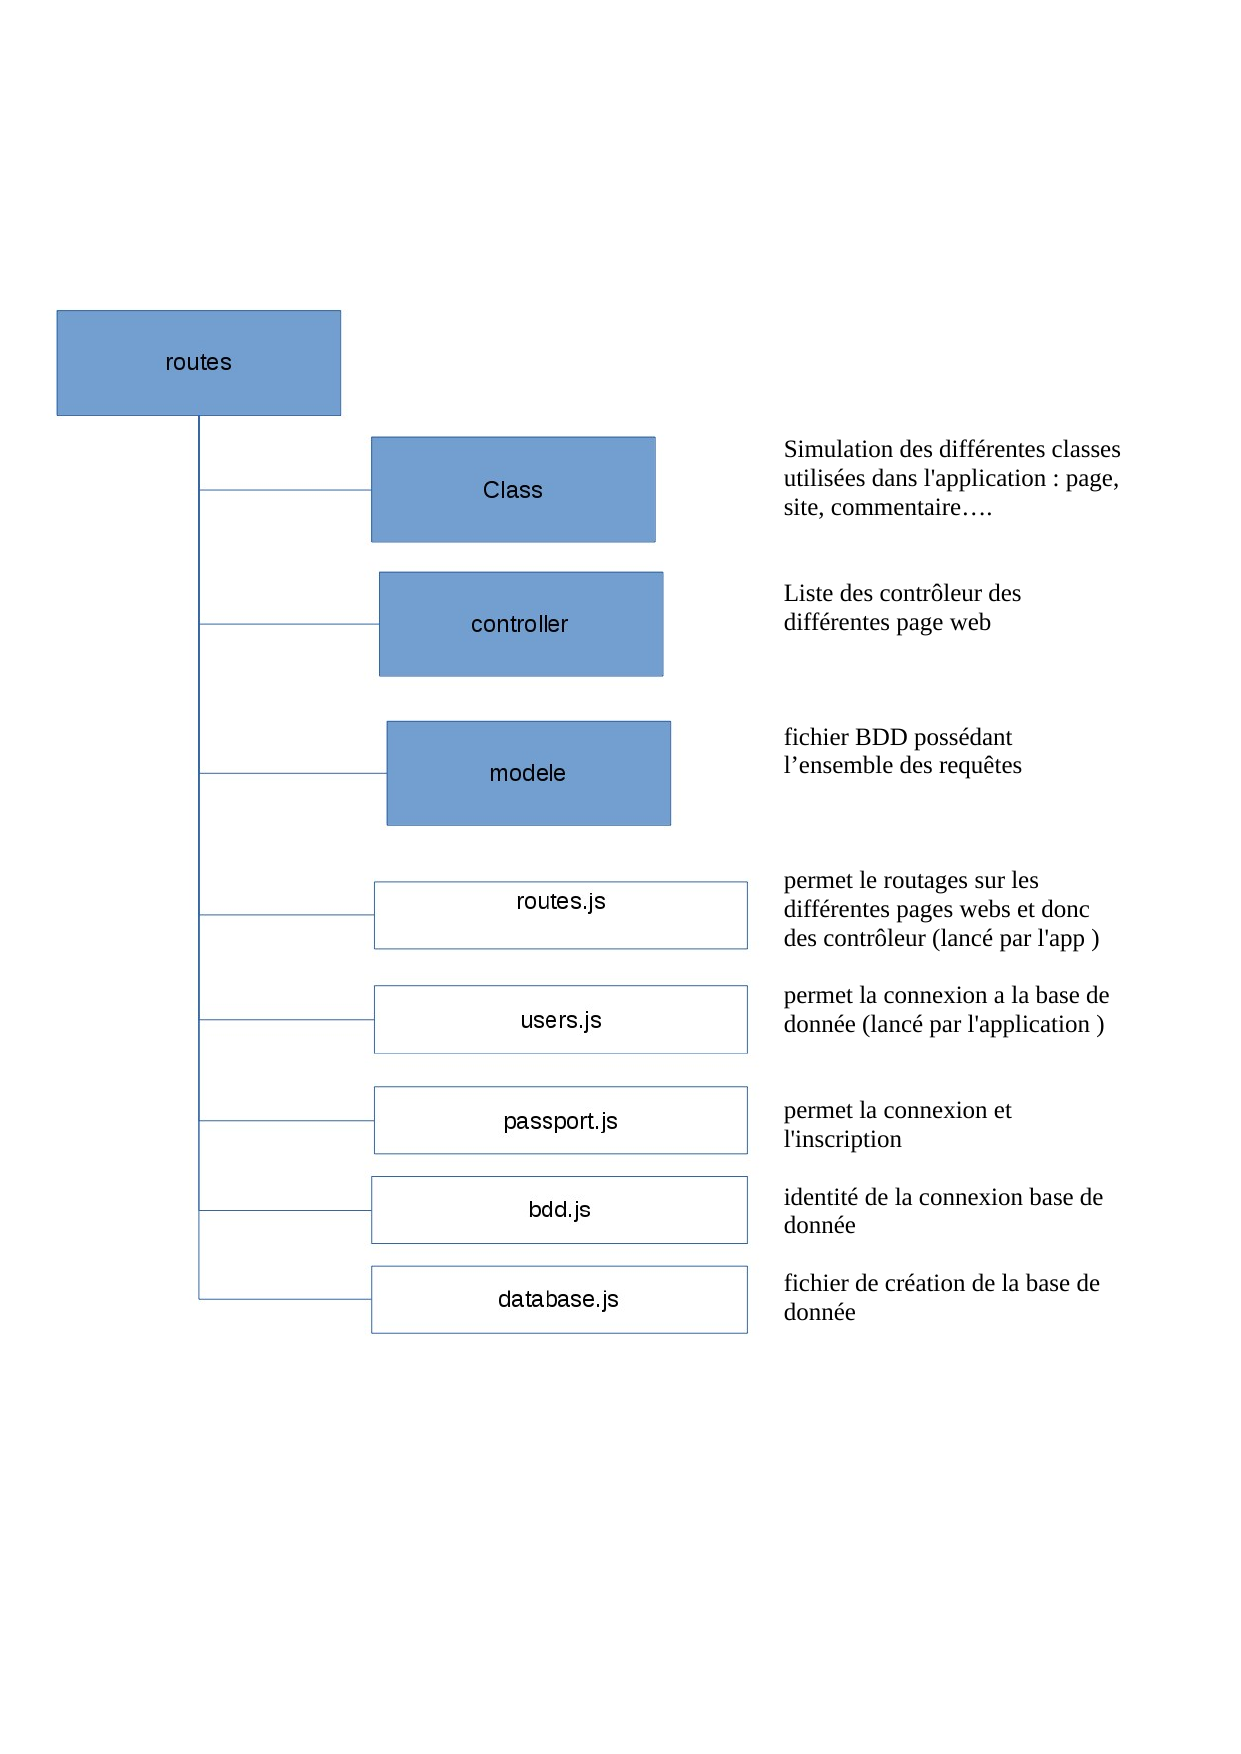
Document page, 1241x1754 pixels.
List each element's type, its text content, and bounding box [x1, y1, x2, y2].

text fichier de création de la base de donnée [784, 1268, 1122, 1326]
text fichier BDD possédant l’ensemble des requêtes [784, 722, 1122, 779]
text identité de la connexion base de donnée [784, 1182, 1122, 1239]
text permet la connexion et l'inscription [784, 1096, 1122, 1153]
text permet la connexion a la base de donnée (lancé par l'application ) [784, 981, 1122, 1038]
text Liste des contrôleur des différentes page web [784, 578, 1122, 636]
picture [0, 261, 784, 1370]
text permet le routages sur les différentes pages webs et donc des contrôleur (lancé par l'app ) [784, 866, 1122, 952]
text Simulation des différentes classes utilisées dans l'application : page, site, commentaire…. [784, 434, 1122, 521]
